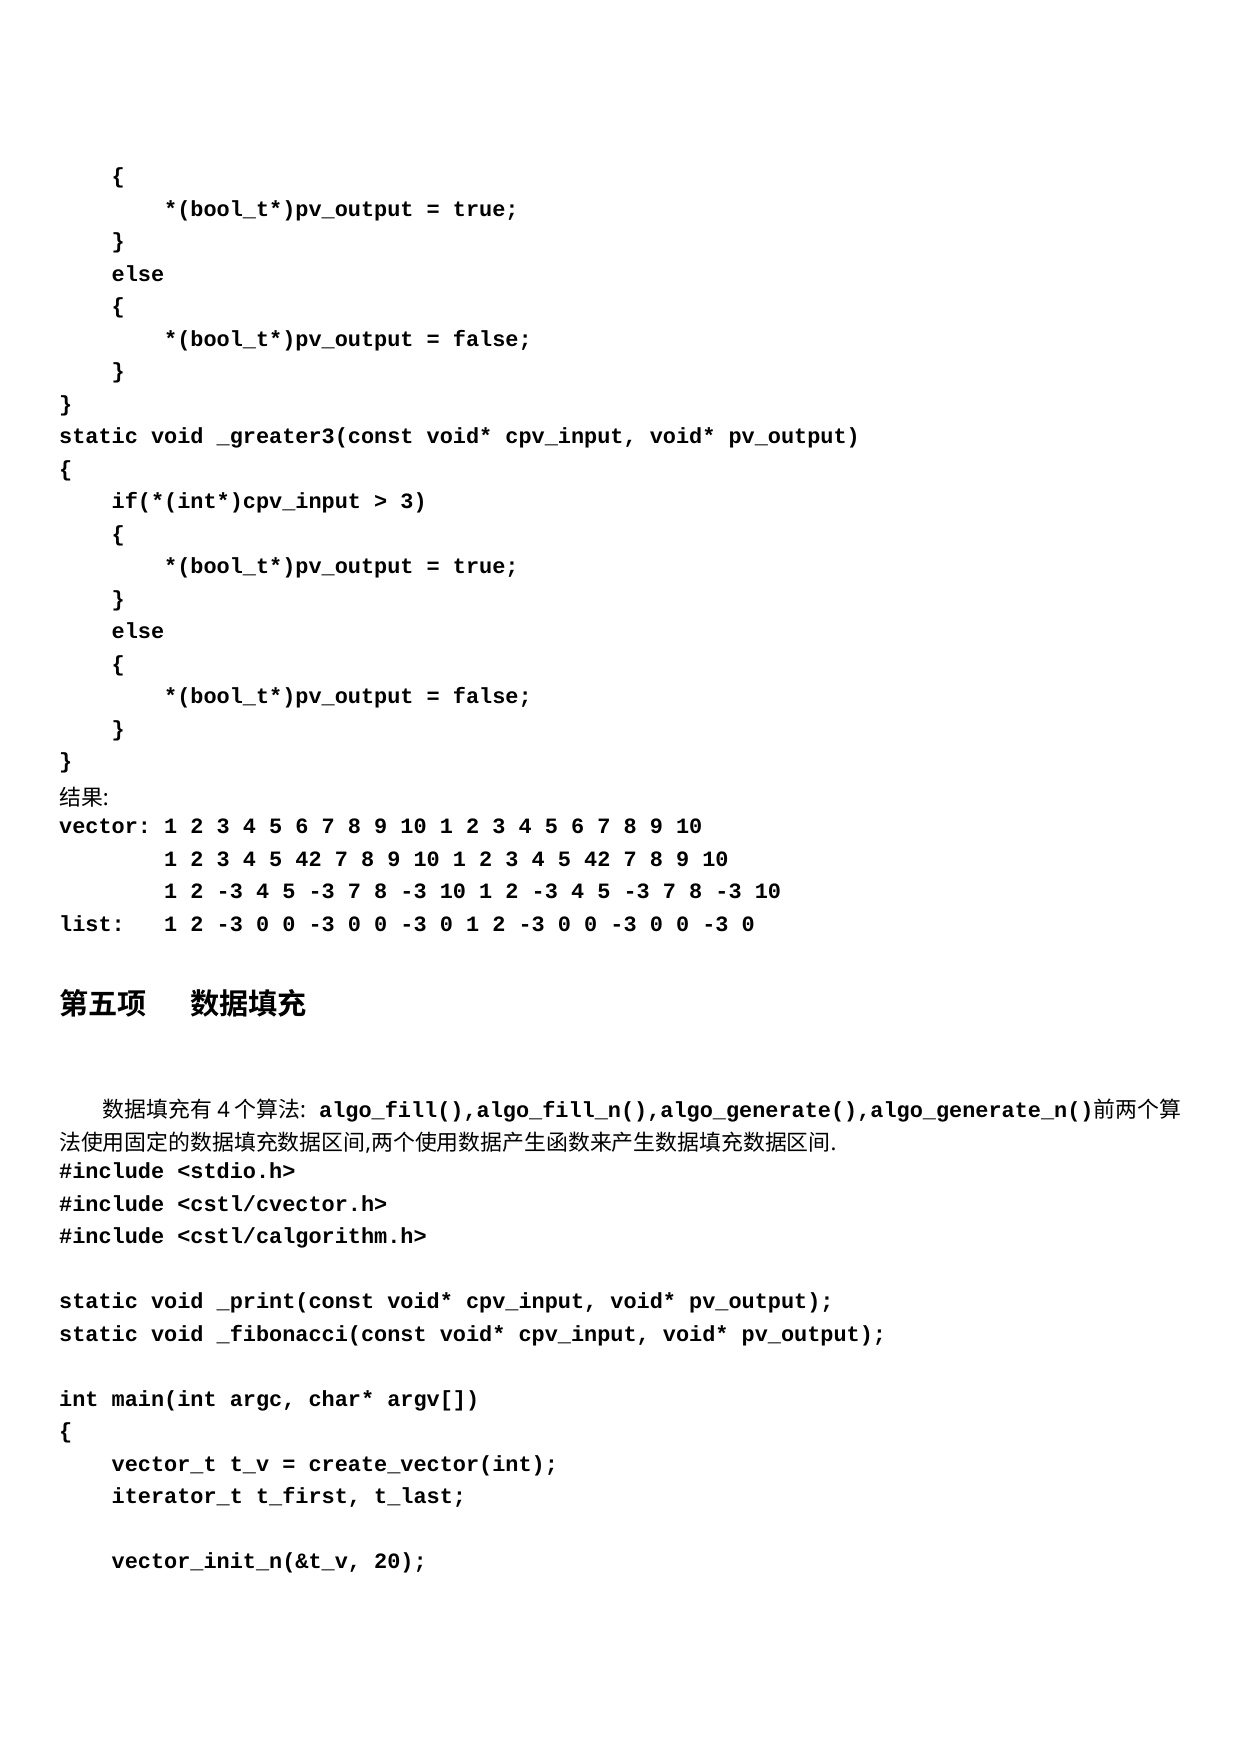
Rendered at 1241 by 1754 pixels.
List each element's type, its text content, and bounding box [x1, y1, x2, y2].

text #include <stdio.h> [59, 1157, 1181, 1189]
text 1 2 -3 4 5 -3 7 8 -3 10 1 2 -3 4 5 -3 7 8 -3 10 [59, 877, 1181, 909]
text } [59, 584, 1181, 617]
text vector: 1 2 3 4 5 6 7 8 9 10 1 2 3 4 5 6 7 8 9 10 [59, 812, 1181, 844]
text { [59, 649, 1181, 682]
text vector_t t_v = create_vector(int); [59, 1449, 1181, 1482]
text { [59, 292, 1181, 324]
text #include <cstl/cvector.h> [59, 1189, 1181, 1222]
text 数据填充有4个算法: algo_fill(),algo_fill_n(),algo_generate(),algo_generate_n()前两个算法使用固定的数据填充数据区间,两个使用数据产生函数来产生数据填充数据区间. [59, 1092, 1181, 1157]
text vector_init_n(&t_v, 20); [59, 1547, 1181, 1579]
text 1 2 3 4 5 42 7 8 9 10 1 2 3 4 5 42 7 8 9 10 [59, 844, 1181, 877]
text } [59, 714, 1181, 747]
text else [59, 617, 1181, 649]
text *(bool_t*)pv_output = true; [59, 552, 1181, 584]
text { [59, 454, 1181, 487]
text { [59, 162, 1181, 194]
text { [59, 1417, 1181, 1449]
text iterator_t t_first, t_last; [59, 1482, 1181, 1514]
text list: 1 2 -3 0 0 -3 0 0 -3 0 1 2 -3 0 0 -3 0 0 -3 0 [59, 909, 1181, 942]
text if(*(int*)cpv_input > 3) [59, 487, 1181, 519]
text 结果: [59, 779, 1181, 812]
text } [59, 389, 1181, 422]
text else [59, 259, 1181, 292]
text } [59, 357, 1181, 389]
text } [59, 227, 1181, 259]
text *(bool_t*)pv_output = false; [59, 324, 1181, 357]
text #include <cstl/calgorithm.h> [59, 1222, 1181, 1254]
text static void _greater3(const void* cpv_input, void* pv_output) [59, 422, 1181, 454]
text static void _print(const void* cpv_input, void* pv_output); [59, 1287, 1181, 1319]
subtitle 数据填充 [59, 969, 1181, 1034]
text } [59, 747, 1181, 779]
text { [59, 519, 1181, 552]
text int main(int argc, char* argv[]) [59, 1384, 1181, 1417]
text *(bool_t*)pv_output = true; [59, 194, 1181, 227]
text static void _fibonacci(const void* cpv_input, void* pv_output); [59, 1319, 1181, 1352]
text *(bool_t*)pv_output = false; [59, 682, 1181, 714]
